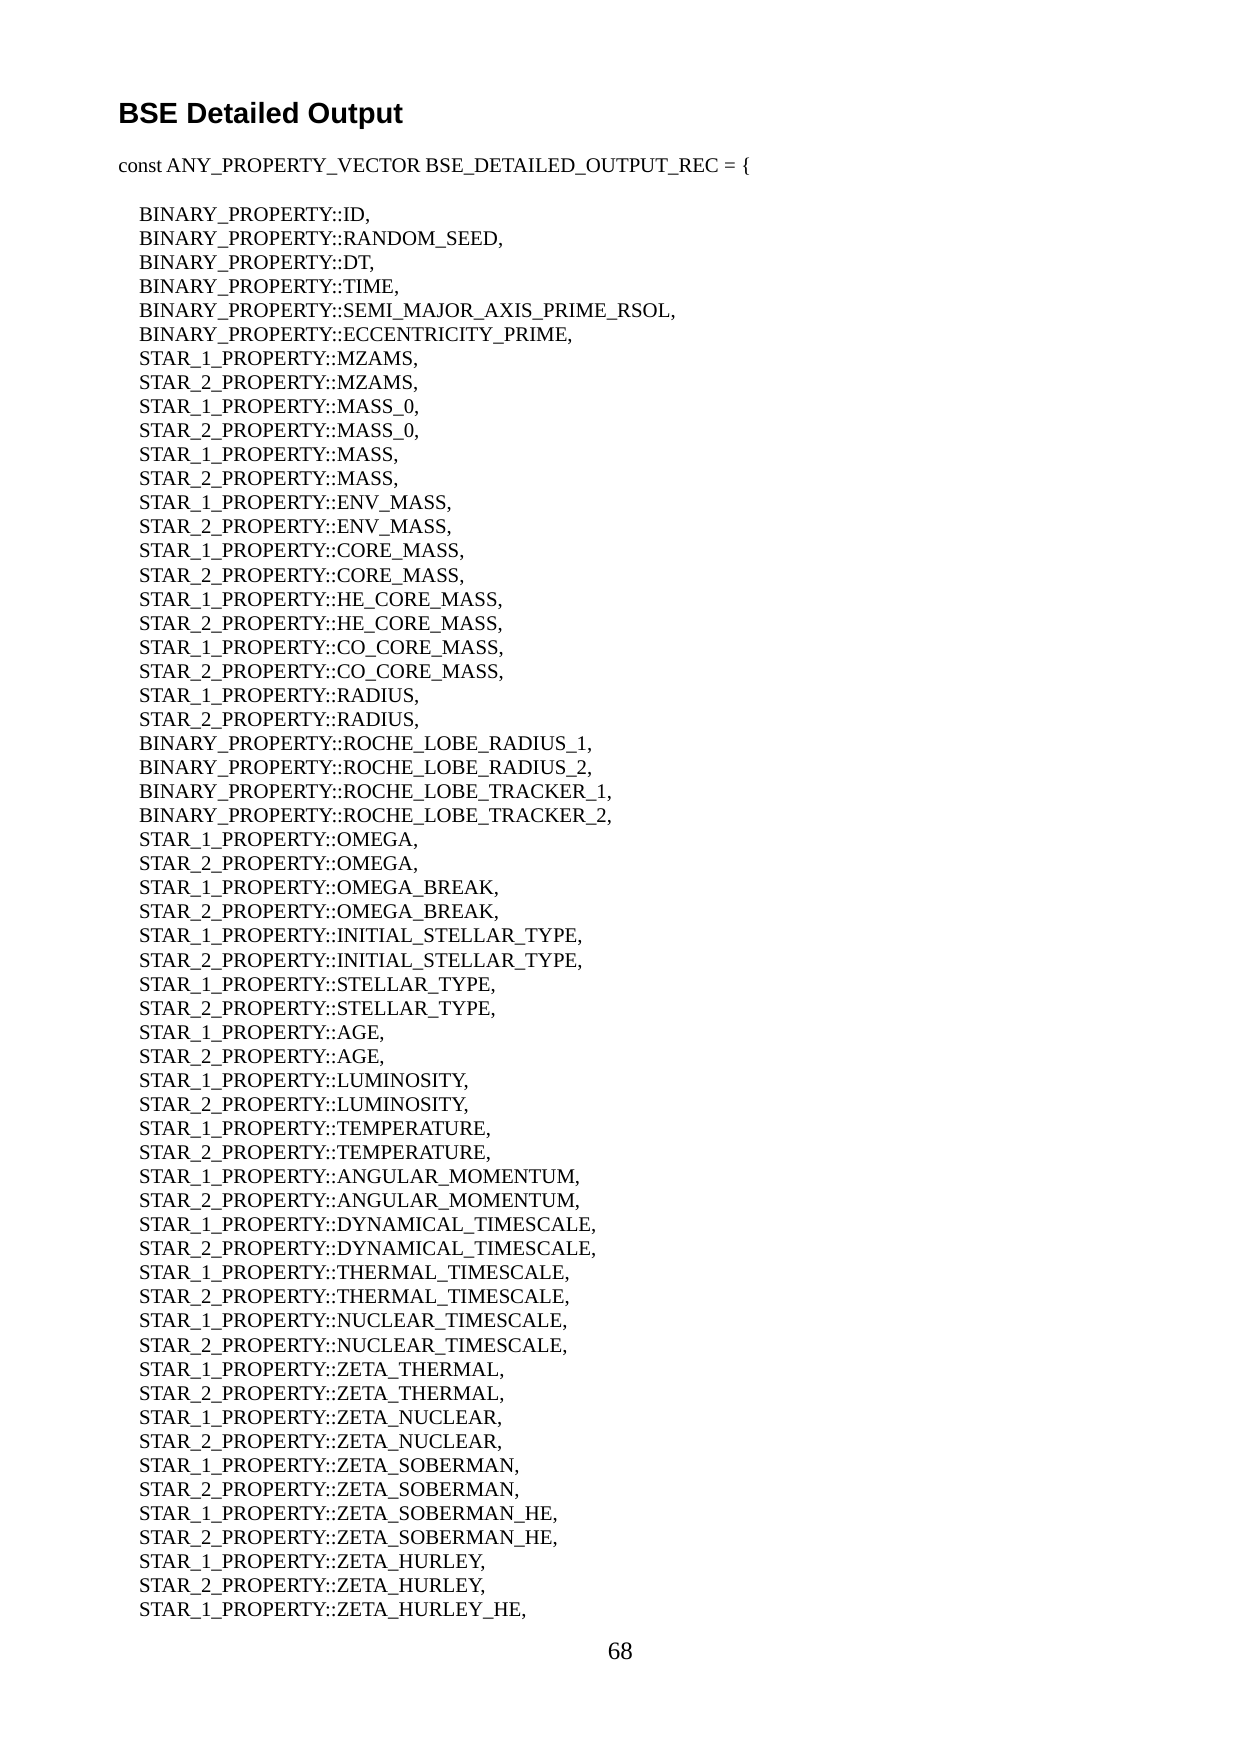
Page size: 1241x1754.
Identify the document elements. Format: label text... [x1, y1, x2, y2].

text STAR_1_PROPERTY::MASS_0, [118, 394, 1122, 418]
text STAR_2_PROPERTY::OMEGA_BREAK, [118, 899, 1122, 923]
text STAR_1_PROPERTY::HE_CORE_MASS, [118, 587, 1122, 611]
text STAR_2_PROPERTY::ANGULAR_MOMENTUM, [118, 1188, 1122, 1212]
text BINARY_PROPERTY::ROCHE_LOBE_RADIUS_1, [118, 731, 1122, 755]
text STAR_1_PROPERTY::MZAMS, [118, 346, 1122, 370]
text STAR_1_PROPERTY::ZETA_SOBERMAN, [118, 1453, 1122, 1477]
text STAR_1_PROPERTY::ENV_MASS, [118, 490, 1122, 514]
text STAR_1_PROPERTY::ANGULAR_MOMENTUM, [118, 1164, 1122, 1188]
text STAR_1_PROPERTY::DYNAMICAL_TIMESCALE, [118, 1212, 1122, 1236]
text STAR_1_PROPERTY::ZETA_SOBERMAN_HE, [118, 1501, 1122, 1525]
text STAR_1_PROPERTY::ZETA_HURLEY, [118, 1549, 1122, 1573]
text BINARY_PROPERTY::SEMI_MAJOR_AXIS_PRIME_RSOL, [118, 298, 1122, 322]
text STAR_1_PROPERTY::INITIAL_STELLAR_TYPE, [118, 923, 1122, 947]
text STAR_2_PROPERTY::AGE, [118, 1044, 1122, 1068]
text STAR_2_PROPERTY::STELLAR_TYPE, [118, 996, 1122, 1020]
text STAR_2_PROPERTY::THERMAL_TIMESCALE, [118, 1284, 1122, 1308]
text STAR_1_PROPERTY::MASS, [118, 442, 1122, 466]
text STAR_2_PROPERTY::MZAMS, [118, 370, 1122, 394]
text STAR_1_PROPERTY::THERMAL_TIMESCALE, [118, 1260, 1122, 1284]
subtitle BSE Detailed Output [118, 96, 1122, 129]
text STAR_2_PROPERTY::CO_CORE_MASS, [118, 659, 1122, 683]
text STAR_1_PROPERTY::AGE, [118, 1020, 1122, 1044]
text STAR_1_PROPERTY::CORE_MASS, [118, 538, 1122, 562]
text STAR_2_PROPERTY::ENV_MASS, [118, 514, 1122, 538]
text STAR_1_PROPERTY::ZETA_HURLEY_HE, [118, 1597, 1122, 1621]
text STAR_2_PROPERTY::HE_CORE_MASS, [118, 611, 1122, 635]
text BINARY_PROPERTY::ROCHE_LOBE_RADIUS_2, [118, 755, 1122, 779]
text STAR_2_PROPERTY::ZETA_HURLEY, [118, 1573, 1122, 1597]
text STAR_1_PROPERTY::RADIUS, [118, 683, 1122, 707]
text STAR_2_PROPERTY::MASS, [118, 466, 1122, 490]
text STAR_2_PROPERTY::TEMPERATURE, [118, 1140, 1122, 1164]
text BINARY_PROPERTY::ROCHE_LOBE_TRACKER_1, [118, 779, 1122, 803]
text STAR_2_PROPERTY::RADIUS, [118, 707, 1122, 731]
text STAR_2_PROPERTY::ZETA_SOBERMAN, [118, 1477, 1122, 1501]
text STAR_1_PROPERTY::STELLAR_TYPE, [118, 972, 1122, 996]
text STAR_2_PROPERTY::OMEGA, [118, 851, 1122, 875]
text STAR_2_PROPERTY::LUMINOSITY, [118, 1092, 1122, 1116]
text BINARY_PROPERTY::ROCHE_LOBE_TRACKER_2, [118, 803, 1122, 827]
text BINARY_PROPERTY::TIME, [118, 274, 1122, 298]
text BINARY_PROPERTY::DT, [118, 250, 1122, 274]
text const ANY_PROPERTY_VECTOR BSE_DETAILED_OUTPUT_REC = { [118, 153, 1122, 177]
text BINARY_PROPERTY::RANDOM_SEED, [118, 226, 1122, 250]
text STAR_1_PROPERTY::ZETA_NUCLEAR, [118, 1405, 1122, 1429]
text STAR_2_PROPERTY::INITIAL_STELLAR_TYPE, [118, 947, 1122, 972]
text STAR_1_PROPERTY::ZETA_THERMAL, [118, 1357, 1122, 1381]
text STAR_2_PROPERTY::MASS_0, [118, 418, 1122, 442]
text STAR_2_PROPERTY::ZETA_NUCLEAR, [118, 1429, 1122, 1453]
text STAR_1_PROPERTY::LUMINOSITY, [118, 1068, 1122, 1092]
text STAR_1_PROPERTY::OMEGA, [118, 827, 1122, 851]
text BINARY_PROPERTY::ID, [118, 202, 1122, 226]
text STAR_2_PROPERTY::CORE_MASS, [118, 562, 1122, 587]
text STAR_2_PROPERTY::DYNAMICAL_TIMESCALE, [118, 1236, 1122, 1260]
text BINARY_PROPERTY::ECCENTRICITY_PRIME, [118, 322, 1122, 346]
text STAR_2_PROPERTY::NUCLEAR_TIMESCALE, [118, 1332, 1122, 1357]
text STAR_1_PROPERTY::NUCLEAR_TIMESCALE, [118, 1308, 1122, 1332]
text STAR_1_PROPERTY::OMEGA_BREAK, [118, 875, 1122, 899]
text STAR_2_PROPERTY::ZETA_THERMAL, [118, 1381, 1122, 1405]
text STAR_1_PROPERTY::CO_CORE_MASS, [118, 635, 1122, 659]
text STAR_1_PROPERTY::TEMPERATURE, [118, 1116, 1122, 1140]
text STAR_2_PROPERTY::ZETA_SOBERMAN_HE, [118, 1525, 1122, 1549]
